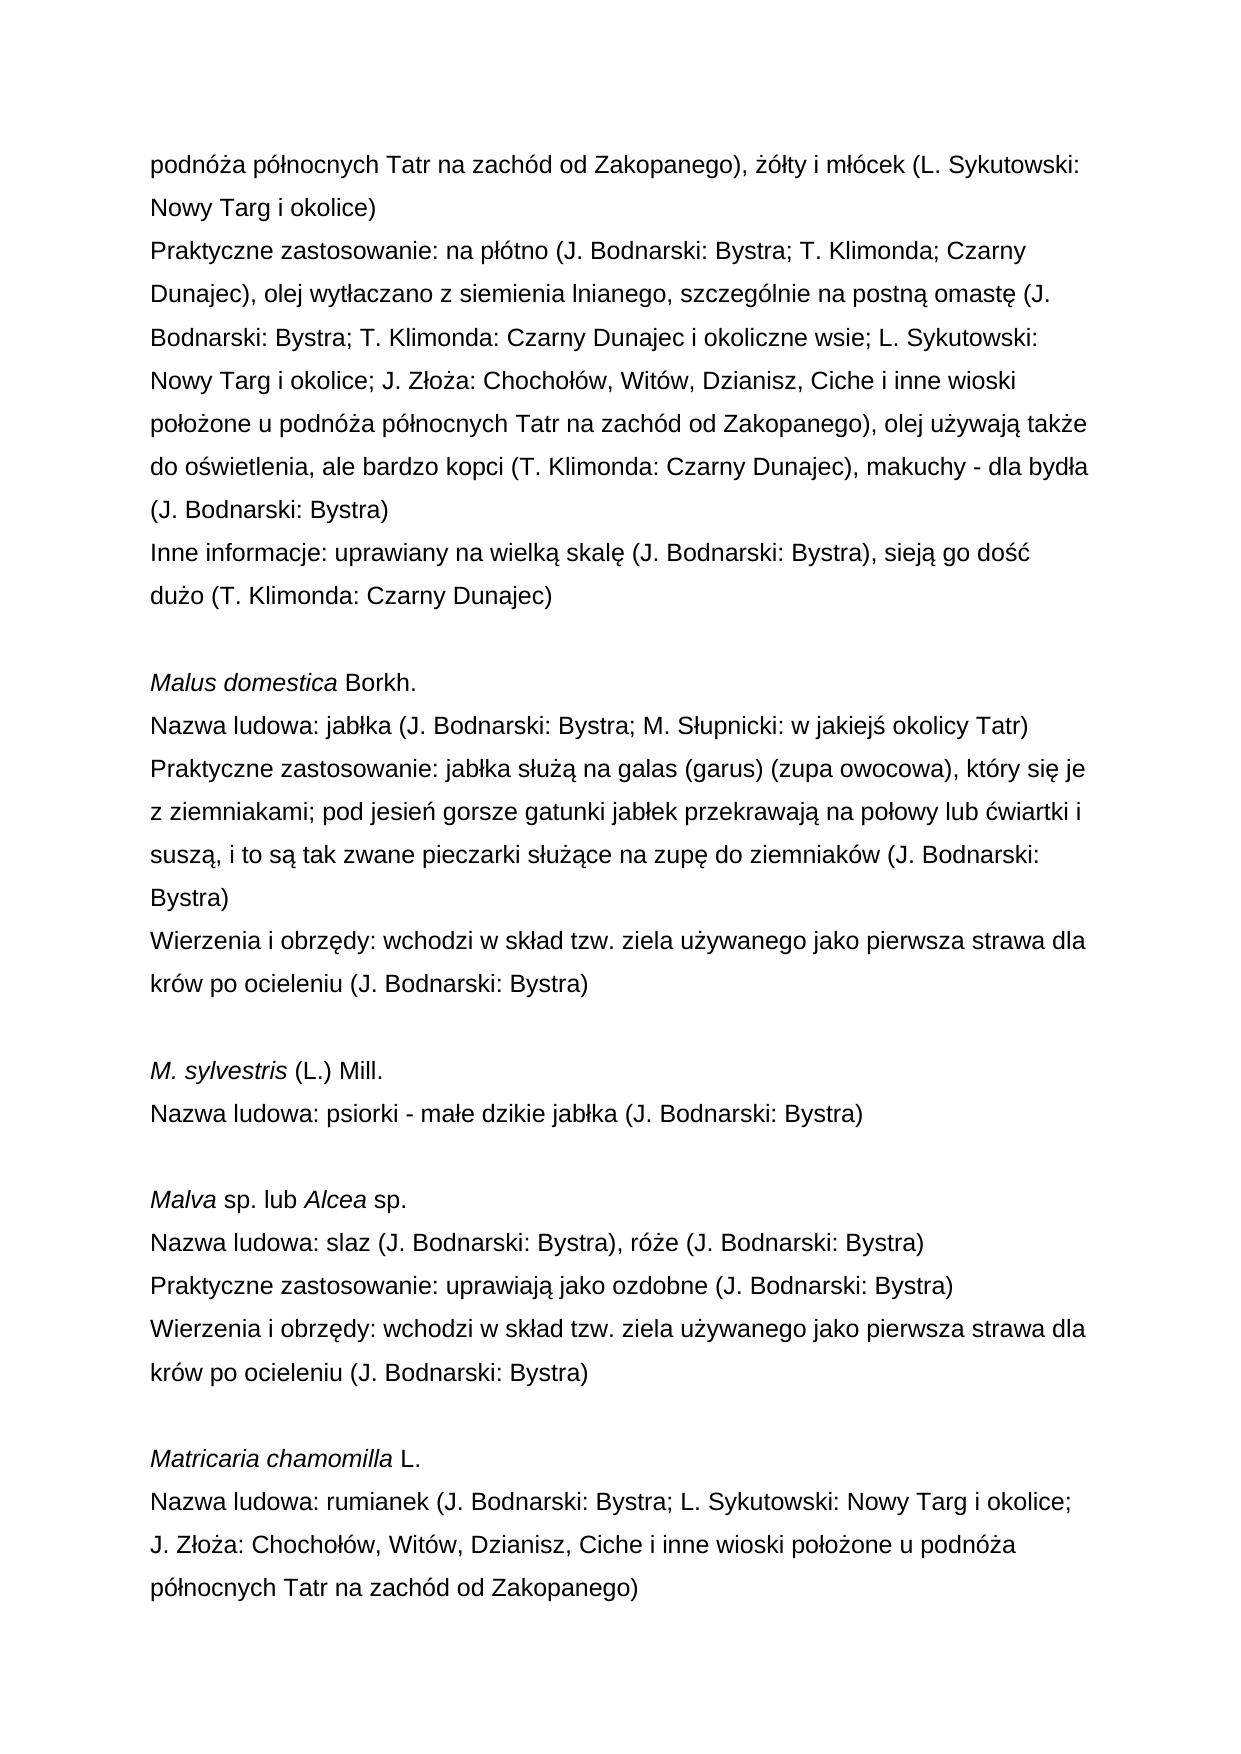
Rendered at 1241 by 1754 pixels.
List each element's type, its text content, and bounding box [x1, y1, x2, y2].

text Praktyczne zastosowanie: uprawiają jako ozdobne (J. Bodnarski: Bystra) [150, 1271, 1090, 1300]
text Wierzenia i obrzędy: wchodzi w skład tzw. ziela używanego jako pierwsza strawa dla krów po ocieleniu (J. Bodnarski: Bystra) [150, 926, 1090, 998]
text M. sylvestris (L.) Mill. [150, 1056, 1090, 1084]
text Nazwa ludowa: rumianek (J. Bodnarski: Bystra; L. Sykutowski: Nowy Targ i okolice; J. Złoża: Chochołów, Witów, Dzianisz, Ciche i inne wioski położone u podnóża północnych Tatr na zachód od Zakopanego) [150, 1487, 1090, 1602]
text Praktyczne zastosowanie: jabłka służą na galas (garus) (zupa owocowa), który się je z ziemniakami; pod jesień gorsze gatunki jabłek przekrawają na połowy lub ćwiartki i suszą, i to są tak zwane pieczarki służące na zupę do ziemniaków (J. Bodnarski: Bystra) [150, 754, 1090, 912]
text Inne informacje: uprawiany na wielką skalę (J. Bodnarski: Bystra), sieją go dość dużo (T. Klimonda: Czarny Dunajec) [150, 538, 1090, 610]
text Praktyczne zastosowanie: na płótno (J. Bodnarski: Bystra; T. Klimonda; Czarny Dunajec), olej wytłaczano z siemienia lnianego, szczególnie na postną omastę (J. Bodnarski: Bystra; T. Klimonda: Czarny Dunajec i okoliczne wsie; L. Sykutowski: Nowy Targ i okolice; J. Złoża: Chochołów, Witów, Dzianisz, Ciche i inne wioski położone u podnóża północnych Tatr na zachód od Zakopanego), olej używają także do oświetlenia, ale bardzo kopci (T. Klimonda: Czarny Dunajec), makuchy - dla bydła (J. Bodnarski: Bystra) [150, 236, 1090, 524]
text Nazwa ludowa: slaz (J. Bodnarski: Bystra), róże (J. Bodnarski: Bystra) [150, 1228, 1090, 1257]
text Wierzenia i obrzędy: wchodzi w skład tzw. ziela używanego jako pierwsza strawa dla krów po ocieleniu (J. Bodnarski: Bystra) [150, 1314, 1090, 1386]
text Nazwa ludowa: psiorki - małe dzikie jabłka (J. Bodnarski: Bystra) [150, 1099, 1090, 1127]
text Malus domestica Borkh. [150, 667, 1090, 696]
text Nazwa ludowa: jabłka (J. Bodnarski: Bystra; M. Słupnicki: w jakiejś okolicy Tatr) [150, 711, 1090, 739]
text Matricaria chamomilla L. [150, 1444, 1090, 1472]
text podnóża północnych Tatr na zachód od Zakopanego), żółty i młócek (L. Sykutowski: Nowy Targ i okolice) [150, 150, 1090, 222]
text Malva sp. lub Alcea sp. [150, 1185, 1090, 1214]
